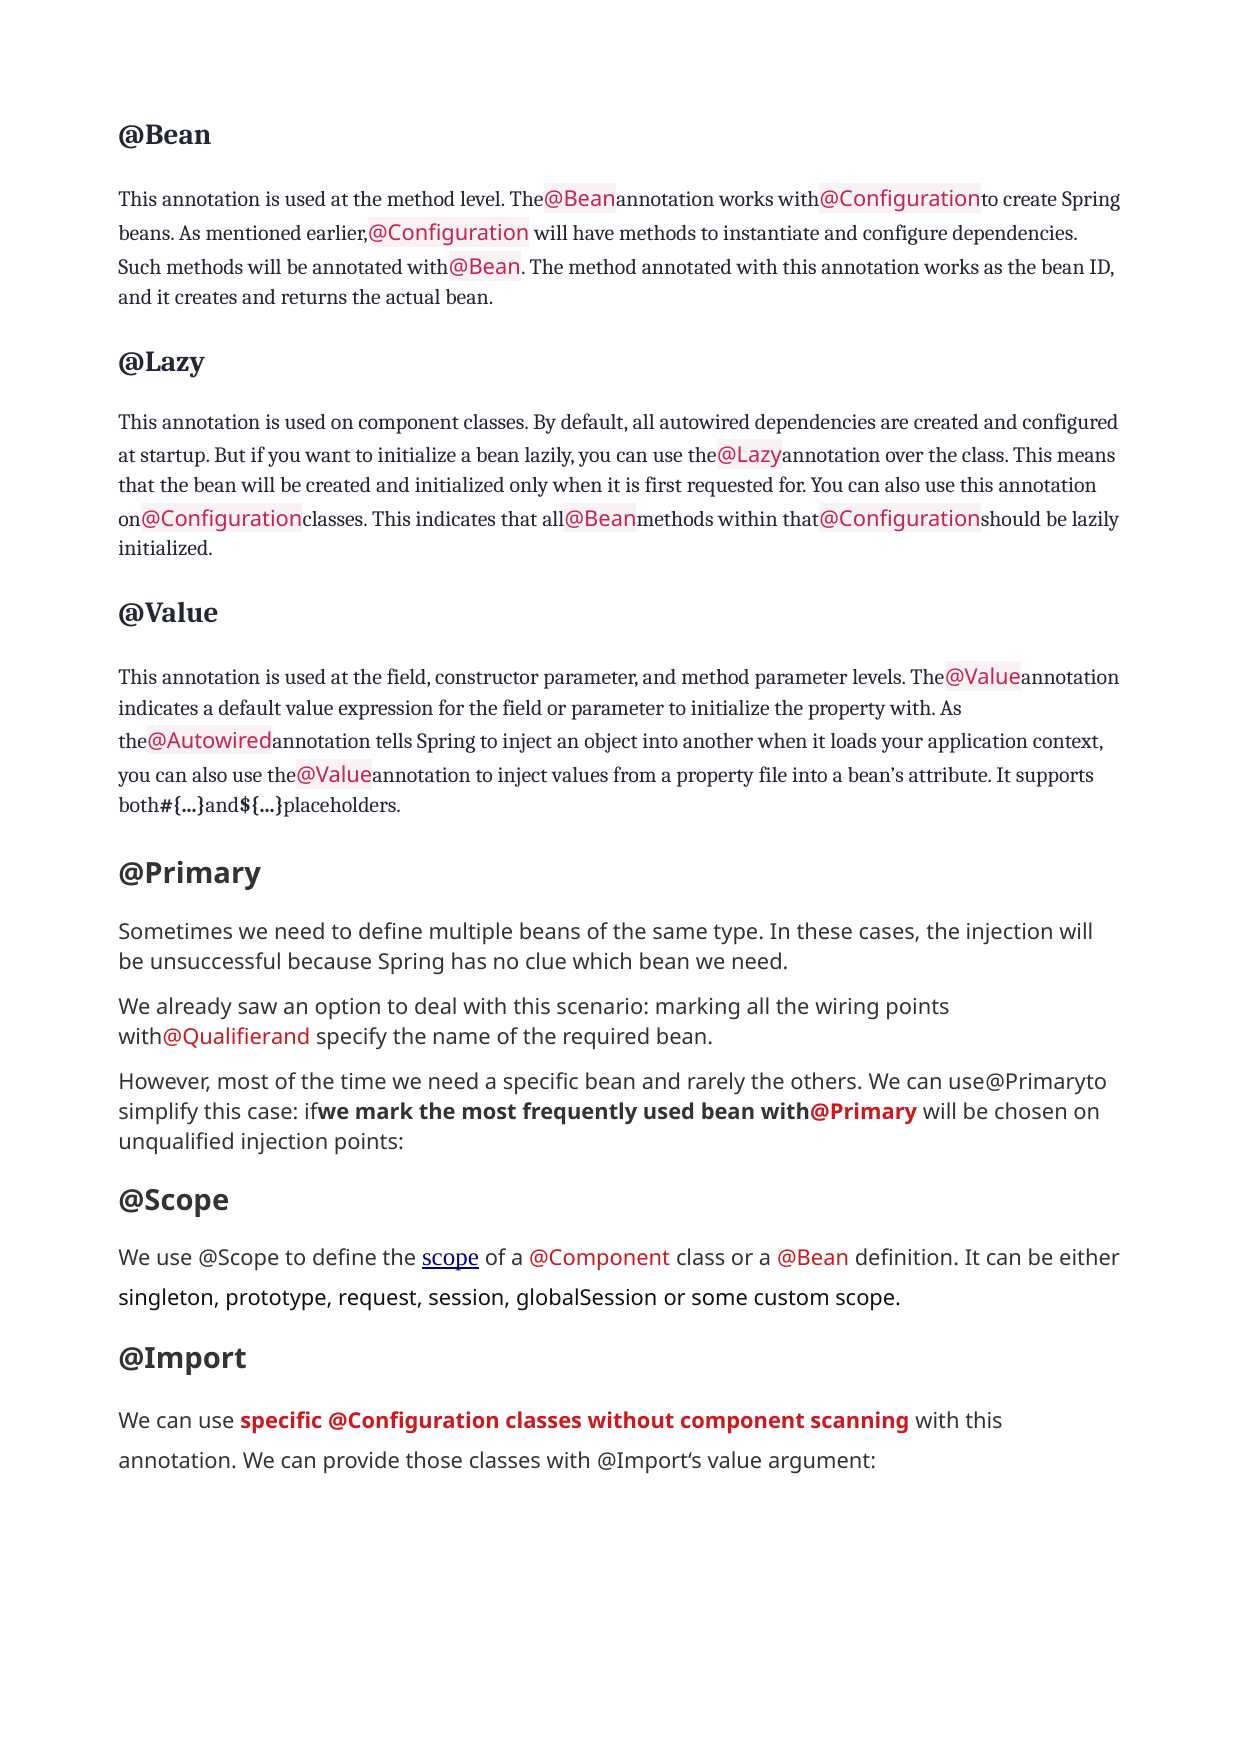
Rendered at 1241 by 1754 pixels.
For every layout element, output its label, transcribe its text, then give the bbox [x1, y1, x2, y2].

subtitle @Scope [118, 1179, 1122, 1219]
text We already saw an option to deal with this scenario: marking all the wiring points with@Qualifierand specify the name of the required bean. [118, 991, 1122, 1051]
text We use @Scope to define the scope of a @Component class or a @Bean definition. It can be either singleton, prototype, request, session, globalSession or some custom scope. [118, 1242, 1122, 1312]
text This annotation is used at the field, constructor parameter, and method parameter levels. The@Valueannotation indicates a default value expression for the field or parameter to initialize the property with. As the@Autowiredannotation tells Spring to inject an object into another when it loads your application context, you can also use the@Valueannotation to inject values from a property file into a bean’s attribute. It supports both#{...}and${...}placeholders. [118, 661, 1122, 818]
subtitle @Import [118, 1337, 1122, 1377]
text However, most of the time we need a specific bean and rarely the others. We can use@Primaryto simplify this case: ifwe mark the most frequently used bean with@Primary will be chosen on unqualified injection points: [118, 1066, 1122, 1156]
subtitle @Bean [118, 118, 1122, 152]
text This annotation is used on component classes. By default, all autowired dependencies are created and configured at startup. But if you want to initialize a bean lazily, you can use the@Lazyannotation over the class. This means that the bean will be created and initialized only when it is first requested for. You can also use this annotation on@Configurationclasses. This indicates that all@Beanmethods within that@Configurationshould be lazily initialized. [118, 410, 1122, 561]
text Sometimes we need to define multiple beans of the same type. In these cases, the injection will be unsuccessful because Spring has no clue which bean we need. [118, 916, 1122, 975]
subtitle @Value [118, 596, 1122, 630]
text This annotation is used at the method level. The@Beanannotation works with@Configurationto create Spring beans. As mentioned earlier,@Configuration will have methods to instantiate and configure dependencies. Such methods will be annotated with@Bean. The method annotated with this annotation works as the bean ID, and it creates and returns the actual bean. [118, 183, 1122, 310]
text We can use specific @Configuration classes without component scanning with this annotation. We can provide those classes with @Import‘s value argument: [118, 1405, 1122, 1475]
subtitle @Lazy [118, 345, 1122, 378]
subtitle @Primary [118, 853, 1122, 892]
